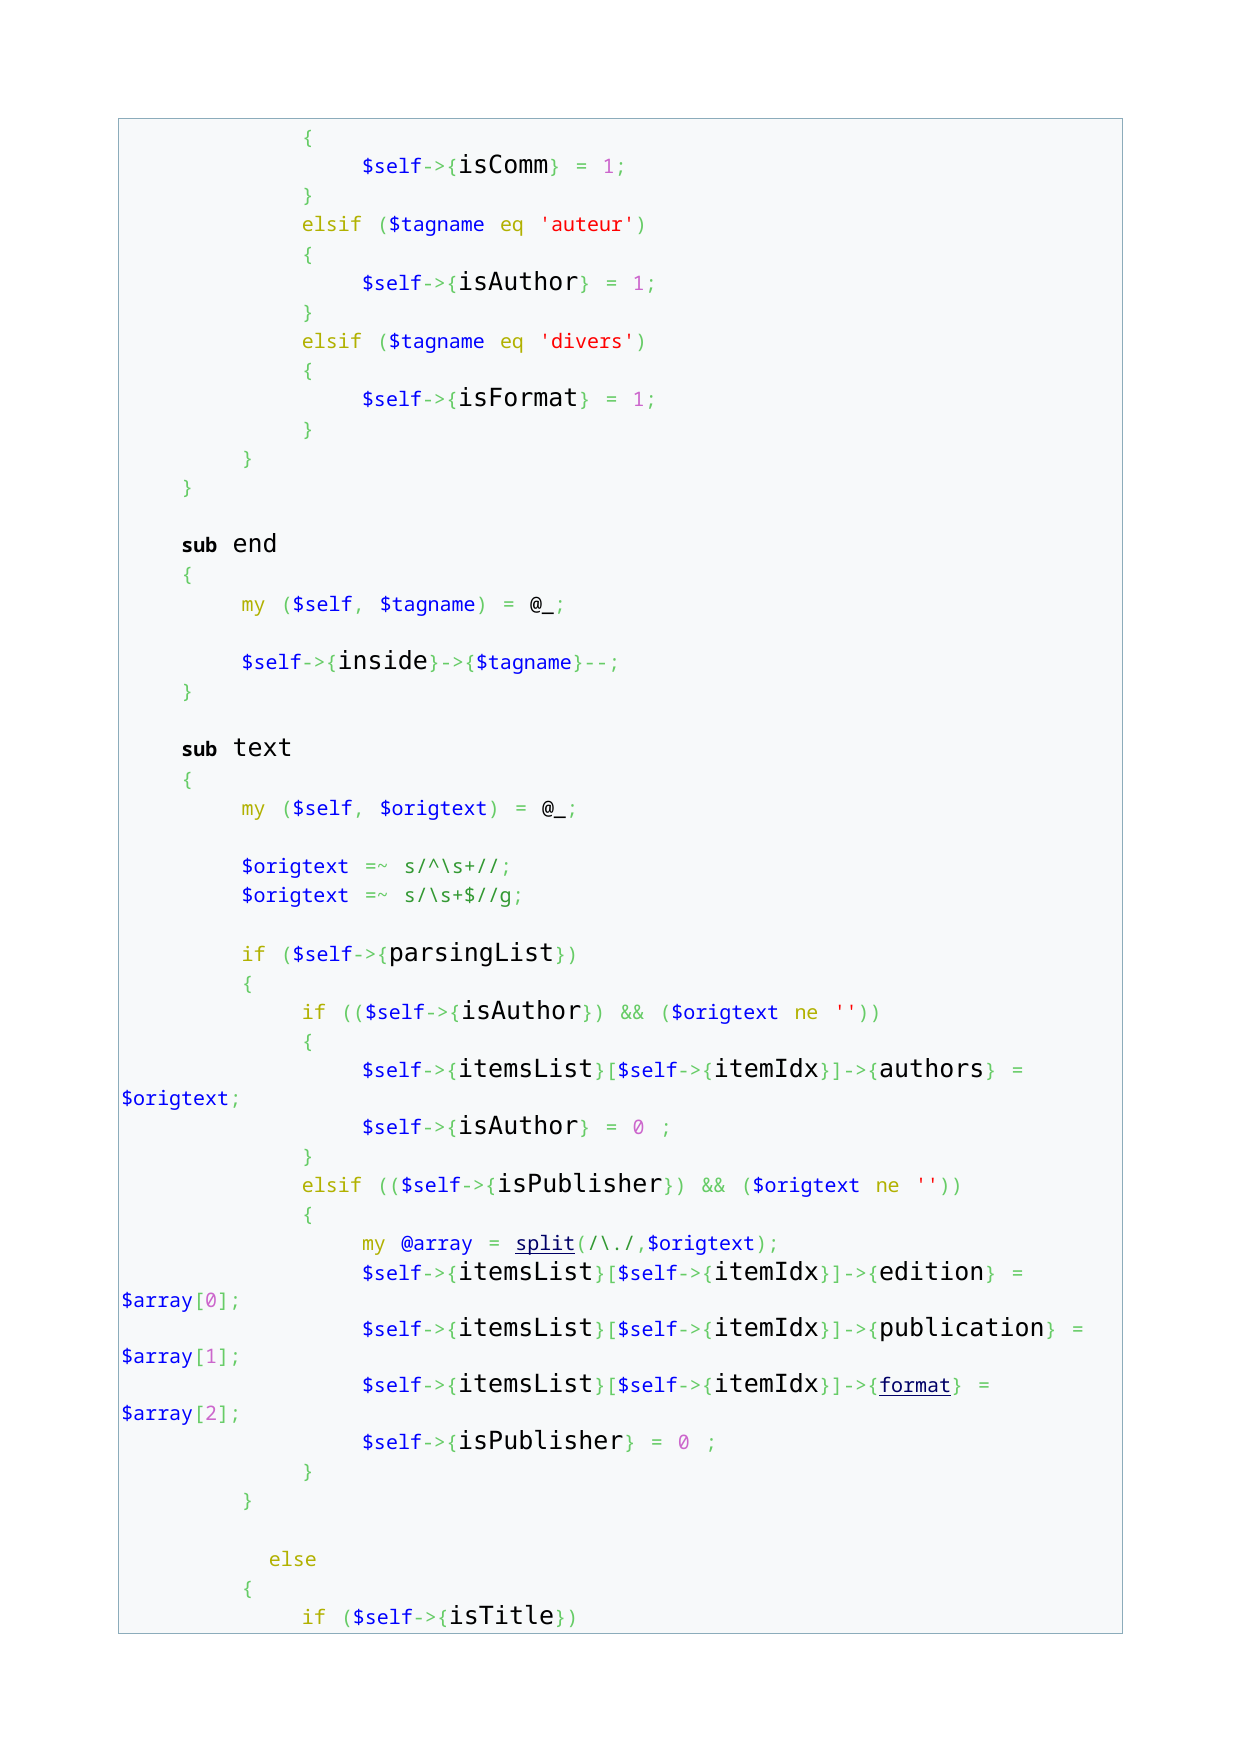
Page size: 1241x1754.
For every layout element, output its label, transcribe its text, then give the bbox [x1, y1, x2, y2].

table_header { $self->{isComm} = 1; } elsif ($tagname eq 'auteur') { $self->{isAuthor} = 1; } elsif ($tagname eq 'divers') { $self->{isFormat} = 1; } } } sub end { my ($self, $tagname) = @_; $self->{inside}->{$tagname}--; } sub text { my ($self, $origtext) = @_; $origtext =~ s/^\s+//; $origtext =~ s/\s+$//g; if ($self->{parsingList}) { if (($self->{isAuthor}) && ($origtext ne '')) { $self->{itemsList}[$self->{itemIdx}]->{authors} = $origtext; $self->{isAuthor} = 0 ; } elsif (($self->{isPublisher}) && ($origtext ne '')) { my @array = split(/\./,$origtext); $self->{itemsList}[$self->{itemIdx}]->{edition} = $array[0]; $self->{itemsList}[$self->{itemIdx}]->{publication} = $array[1]; $self->{itemsList}[$self->{itemIdx}]->{format} = $array[2]; $self->{isPublisher} = 0 ; } } else { if ($self->{isTitle}) [119, 119, 1122, 1633]
